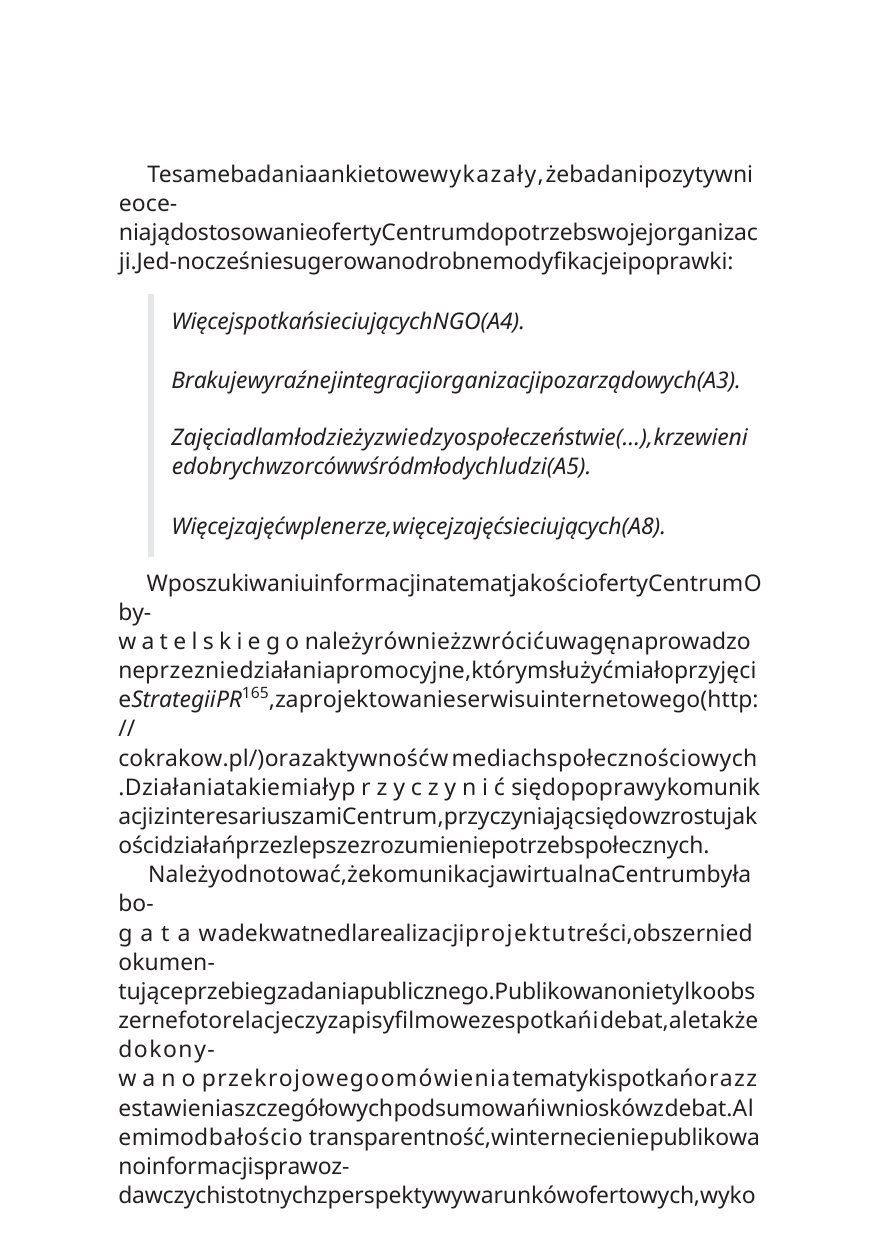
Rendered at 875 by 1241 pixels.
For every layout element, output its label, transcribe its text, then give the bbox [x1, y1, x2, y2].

text Zajęciadlamłodzieżyzwiedzyospołeczeństwie(…),krzewieniedobrychwzorcówwśródmłodychludzi(A5). [171, 422, 754, 480]
text Brakujewyraźnejintegracjiorganizacjipozarządowych(A3). [171, 364, 772, 395]
text WięcejspotkańsieciującychNGO(A4). [171, 305, 772, 337]
text WposzukiwaniuinformacjinatematjakościofertyCentrumOby-watelskiegonależyrównieżzwrócićuwagęnaprowadzoneprzezniedziałaniapromocyjne,którymsłużyćmiałoprzyjęcieStrategiiPR165,zaprojektowanieserwisuinternetowego(http://cokrakow.pl/)orazaktywnośćwmediachspołecznościowych.DziałaniatakiemiałyprzyczynićsiędopoprawykomunikacjizinteresariuszamiCentrum,przyczyniającsiędowzrostujakościdziałańprzezlepszezrozumieniepotrzebspołecznych. [118, 568, 762, 859]
text Należyodnotować,żekomunikacjawirtualnaCentrumbyłabo-gatawadekwatnedlarealizacjiprojektutreści,obszerniedokumen-tująceprzebiegzadaniapublicznego.Publikowanonietylkoobszernefotorelacjeczyzapisyfilmowezespotkańidebat,aletakżedokony-wanoprzekrojowegoomówieniatematykispotkańorazzestawieniaszczegółowychpodsumowańiwnioskówzdebat.Alemimodbałościotransparentność,winternecieniepublikowanoinformacjisprawoz-dawczychistotnychzperspektywywarunkówofertowych,wyko [118, 859, 762, 1209]
text Tesamebadaniaankietowewykazały,żebadanipozytywnieoce-niajądostosowanieofertyCentrumdopotrzebswojejorganizacji.Jed-nocześniesugerowanodrobnemodyfikacjeipoprawki: [119, 159, 762, 276]
text Więcejzajęćwplenerze,więcejzajęćsieciujących(A8). [171, 510, 772, 541]
